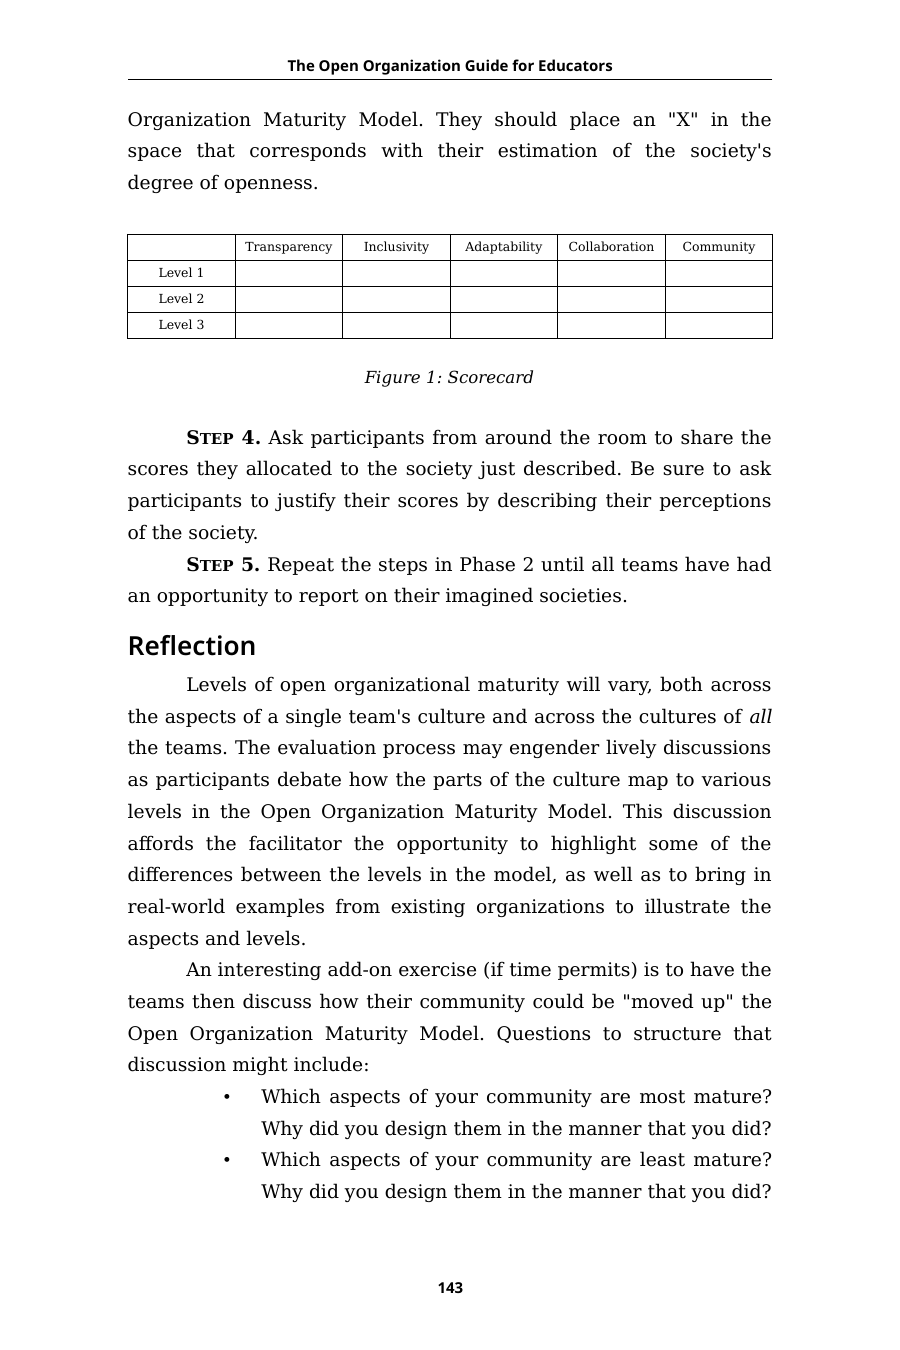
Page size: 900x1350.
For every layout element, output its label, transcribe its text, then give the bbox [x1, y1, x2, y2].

table_cell [558, 287, 665, 312]
text Step 4. Ask participants from around the room to share the scores they allocated to the society just described. Be sure to ask participants to justify their scores by describing their perceptions of the society. [127, 426, 772, 543]
table_cell [451, 287, 557, 312]
table_cell [451, 261, 557, 286]
table_header Adaptability [451, 235, 557, 260]
table_cell [236, 287, 342, 312]
list Which aspects of your community are most mature? Why did you design them in the manner that you did? [223, 1086, 772, 1139]
text Figure 1: Scorecard [127, 368, 772, 388]
table_cell [666, 313, 772, 338]
table_cell [343, 313, 450, 338]
text Levels of open organizational maturity will vary, both across the aspects of a single team's culture and across the cultures of all the teams. The evaluation process may engender lively discussions as participants debate how the parts of the culture map to various levels in the Open Organization Maturity Model. This discussion affords the facilitator the opportunity to highlight some of the differences between the levels in the model, as well as to bring in real-world examples from existing organizations to illustrate the aspects and levels. [127, 674, 772, 949]
table_header Transparency [236, 235, 342, 260]
text Organization Maturity Model. They should place an "X" in the space that corresponds with their estimation of the society's degree of openness. [127, 109, 772, 194]
table_cell [236, 261, 342, 286]
text An interesting add-on exercise (if time permits) is to have the teams then discuss how their community could be "moved up" the Open Organization Maturity Model. Questions to structure that discussion might include: [127, 959, 772, 1076]
table_cell [343, 261, 450, 286]
subtitle Reflection [127, 631, 772, 662]
table_cell [236, 313, 342, 338]
table_cell Level 1 [128, 261, 235, 286]
table_header Inclusivity [343, 235, 450, 260]
table_header Community [666, 235, 772, 260]
table_header [128, 235, 235, 260]
table_cell [343, 287, 450, 312]
text Step 5. Repeat the steps in Phase 2 until all teams have had an opportunity to report on their imagined societies. [127, 553, 772, 607]
table_header Collaboration [558, 235, 665, 260]
table_cell Level 3 [128, 313, 235, 338]
list Which aspects of your community are least mature? Why did you design them in the manner that you did? [223, 1149, 772, 1203]
table_cell [558, 313, 665, 338]
table_cell [451, 313, 557, 338]
table_cell [666, 261, 772, 286]
table_cell Level 2 [128, 287, 235, 312]
table_cell [666, 287, 772, 312]
table_cell [558, 261, 665, 286]
